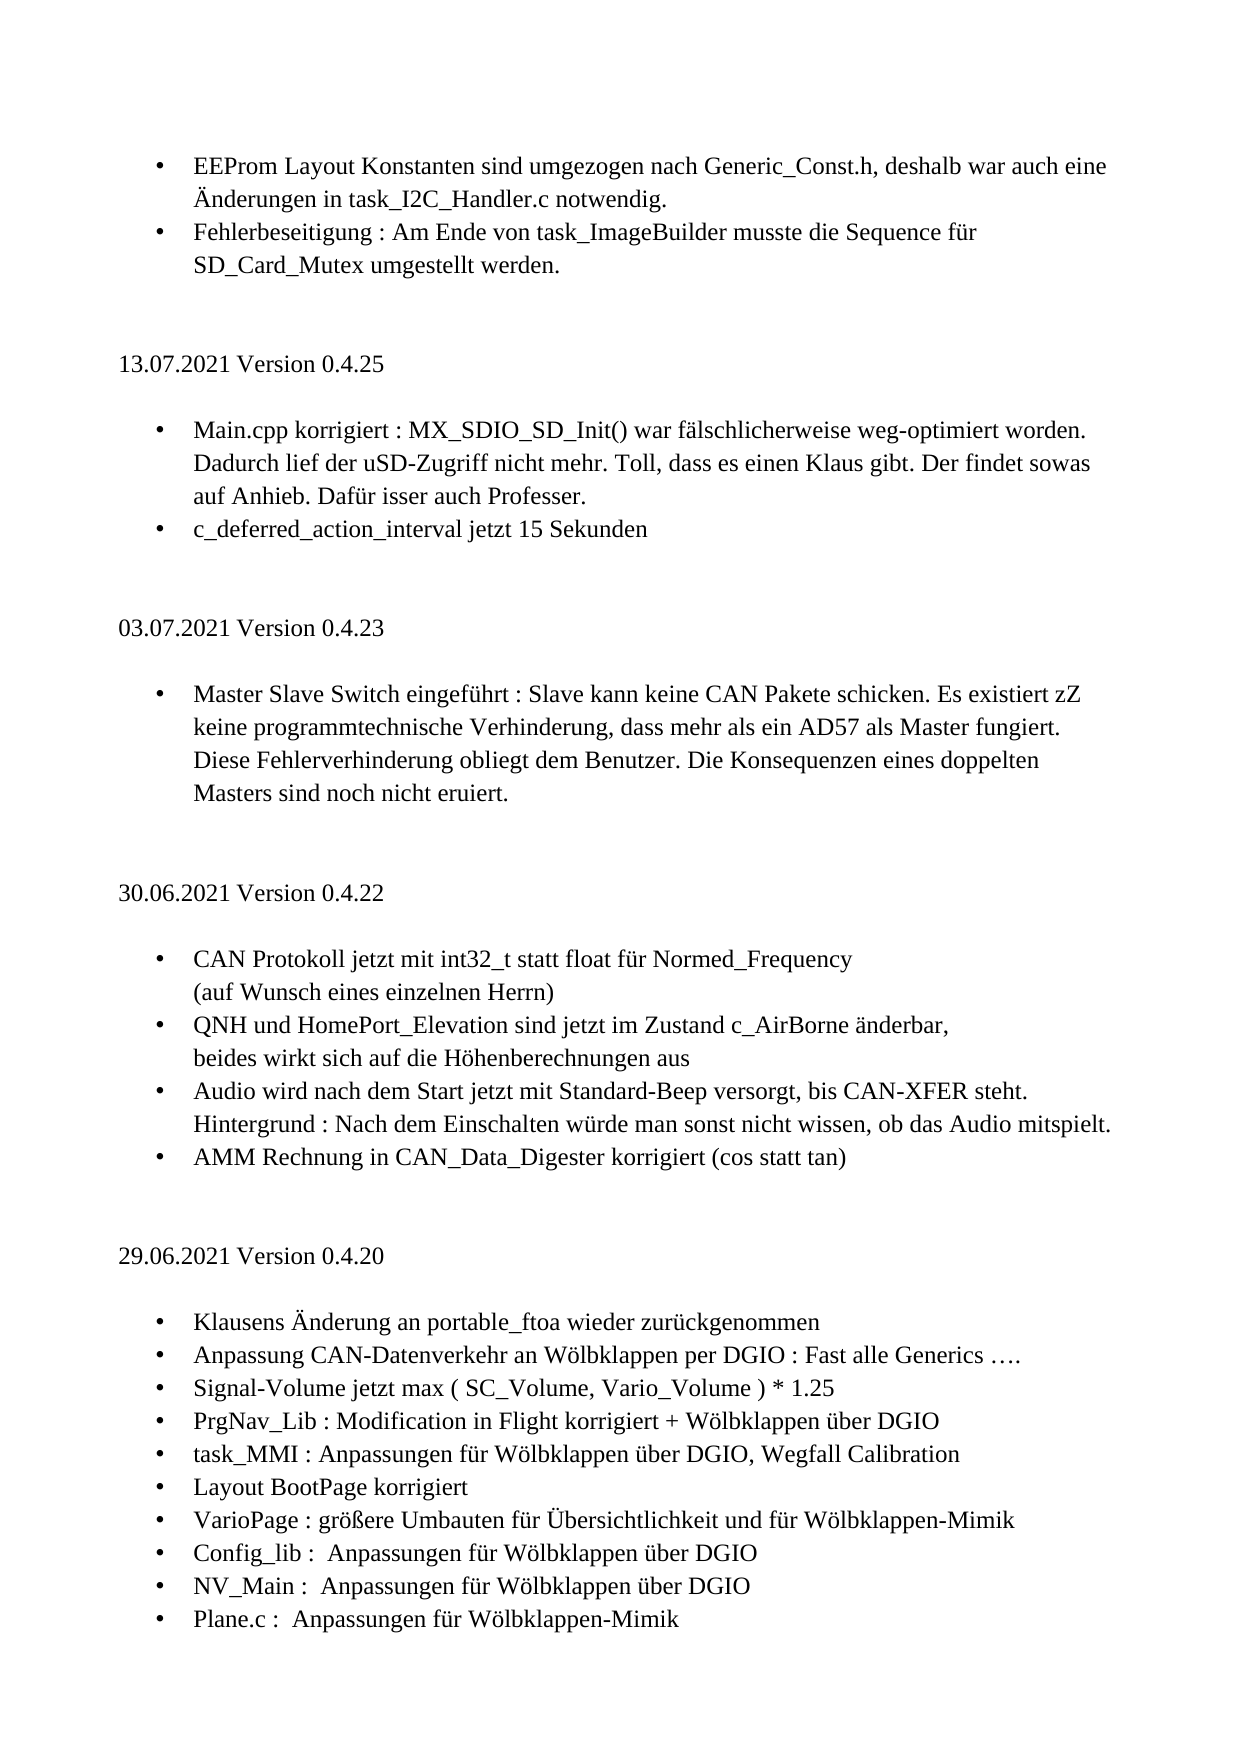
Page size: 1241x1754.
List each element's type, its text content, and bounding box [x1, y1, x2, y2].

list Plane.c : Anpassungen für Wölbklappen-Mimik [156, 1604, 1122, 1633]
text 13.07.2021 Version 0.4.25 [118, 349, 1122, 378]
list Audio wird nach dem Start jetzt mit Standard-Beep versorgt, bis CAN-XFER steht. Hintergrund : Nach dem Einschalten würde man sonst nicht wissen, ob das Audio mitspielt. [156, 1076, 1122, 1137]
text 30.06.2021 Version 0.4.22 [118, 878, 1122, 906]
list Anpassung CAN-Datenverkehr an Wölbklappen per DGIO : Fast alle Generics …. [156, 1340, 1122, 1369]
list Layout BootPage korrigiert [156, 1472, 1122, 1501]
list CAN Protokoll jetzt mit int32_t statt float für Normed_Frequency (auf Wunsch eines einzelnen Herrn) [156, 944, 1122, 1005]
list AMM Rechnung in CAN_Data_Digester korrigiert (cos statt tan) [156, 1142, 1122, 1171]
list EEProm Layout Konstanten sind umgezogen nach Generic_Const.h, deshalb war auch eine Änderungen in task_I2C_Handler.c notwendig. [156, 151, 1122, 213]
list PrgNav_Lib : Modification in Flight korrigiert + Wölbklappen über DGIO [156, 1406, 1122, 1435]
list VarioPage : größere Umbauten für Übersichtlichkeit und für Wölbklappen-Mimik [156, 1505, 1122, 1534]
list Config_lib : Anpassungen für Wölbklappen über DGIO [156, 1538, 1122, 1567]
list QNH und HomePort_Elevation sind jetzt im Zustand c_AirBorne änderbar, beides wirkt sich auf die Höhenberechnungen aus [156, 1010, 1122, 1071]
list Klausens Änderung an portable_ftoa wieder zurückgenommen [156, 1307, 1122, 1336]
list Signal-Volume jetzt max ( SC_Volume, Vario_Volume ) * 1.25 [156, 1373, 1122, 1402]
list Main.cpp korrigiert : MX_SDIO_SD_Init() war fälschlicherweise weg-optimiert worden. Dadurch lief der uSD-Zugriff nicht mehr. Toll, dass es einen Klaus gibt. Der findet sowas auf Anhieb. Dafür isser auch Professer. [156, 415, 1122, 510]
list NV_Main : Anpassungen für Wölbklappen über DGIO [156, 1571, 1122, 1600]
list Fehlerbeseitigung : Am Ende von task_ImageBuilder musste die Sequence für SD_Card_Mutex umgestellt werden. [156, 217, 1122, 312]
text 03.07.2021 Version 0.4.23 [118, 613, 1122, 642]
list task_MMI : Anpassungen für Wölbklappen über DGIO, Wegfall Calibration [156, 1439, 1122, 1468]
list Master Slave Switch eingeführt : Slave kann keine CAN Pakete schicken. Es existiert zZ keine programmtechnische Verhinderung, dass mehr als ein AD57 als Master fungiert. Diese Fehlerverhinderung obliegt dem Benutzer. Die Konsequenzen eines doppelten Masters sind noch nicht eruiert. [156, 679, 1122, 807]
list c_deferred_action_interval jetzt 15 Sekunden [156, 514, 1122, 609]
text 29.06.2021 Version 0.4.20 [118, 1241, 1122, 1269]
